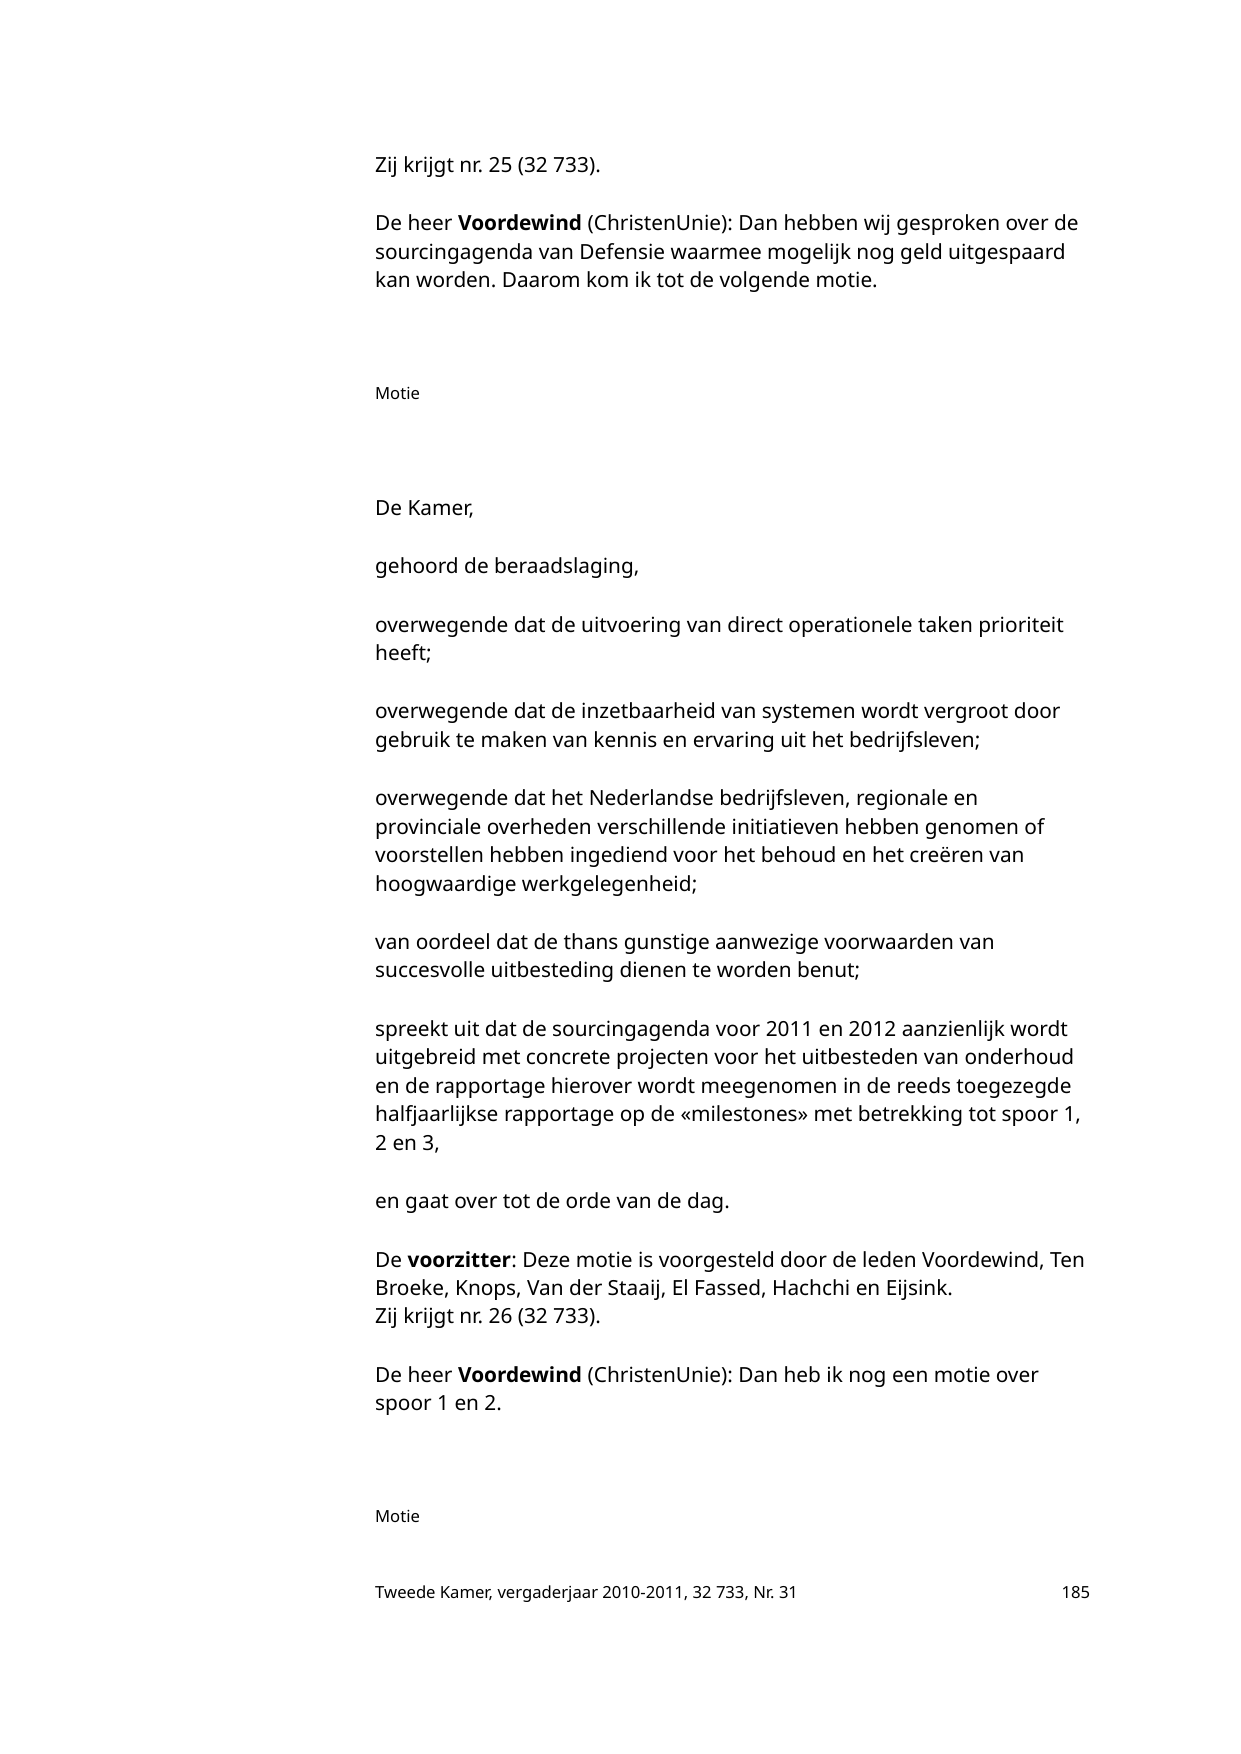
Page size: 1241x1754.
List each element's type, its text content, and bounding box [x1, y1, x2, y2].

text overwegende dat de inzetbaarheid van systemen wordt vergroot door gebruik te maken van kennis en ervaring uit het bedrijfsleven; [375, 697, 1090, 753]
text Zij krijgt nr. 26 (32 733). [375, 1302, 1090, 1330]
text De Kamer, [375, 493, 1090, 521]
text De heer Voordewind (ChristenUnie): Dan heb ik nog een motie over spoor 1 en 2. [375, 1360, 1090, 1417]
text overwegende dat de uitvoering van direct operationele taken prioriteit heeft; [375, 610, 1090, 667]
text De heer Voordewind (ChristenUnie): Dan hebben wij gesproken over de sourcingagenda van Defensie waarmee mogelijk nog geld uitgespaard kan worden. Daarom kom ik tot de volgende motie. [375, 208, 1090, 294]
text gehoord de beraadslaging, [375, 551, 1090, 580]
table_header Motie [375, 1505, 1090, 1527]
text De voorzitter: Deze motie is voorgesteld door de leden Voordewind, Ten Broeke, Knops, Van der Staaij, El Fassed, Hachchi en Eijsink. [375, 1245, 1090, 1302]
text en gaat over tot de orde van de dag. [375, 1186, 1090, 1215]
text Zij krijgt nr. 25 (32 733). [375, 150, 1090, 178]
text van oordeel dat de thans gunstige aanwezige voorwaarden van succesvolle uitbesteding dienen te worden benut; [375, 927, 1090, 984]
table_header Motie [375, 382, 1090, 434]
text overwegende dat het Nederlandse bedrijfsleven, regionale en provinciale overheden verschillende initiatieven hebben genomen of voorstellen hebben ingediend voor het behoud en het creëren van hoogwaardige werkgelegenheid; [375, 783, 1090, 897]
text spreekt uit dat de sourcingagenda voor 2011 en 2012 aanzienlijk wordt uitgebreid met concrete projecten voor het uitbesteden van onderhoud en de rapportage hierover wordt meegenomen in de reeds toegezegde halfjaarlijkse rapportage op de «milestones» met betrekking tot spoor 1, 2 en 3, [375, 1014, 1090, 1156]
